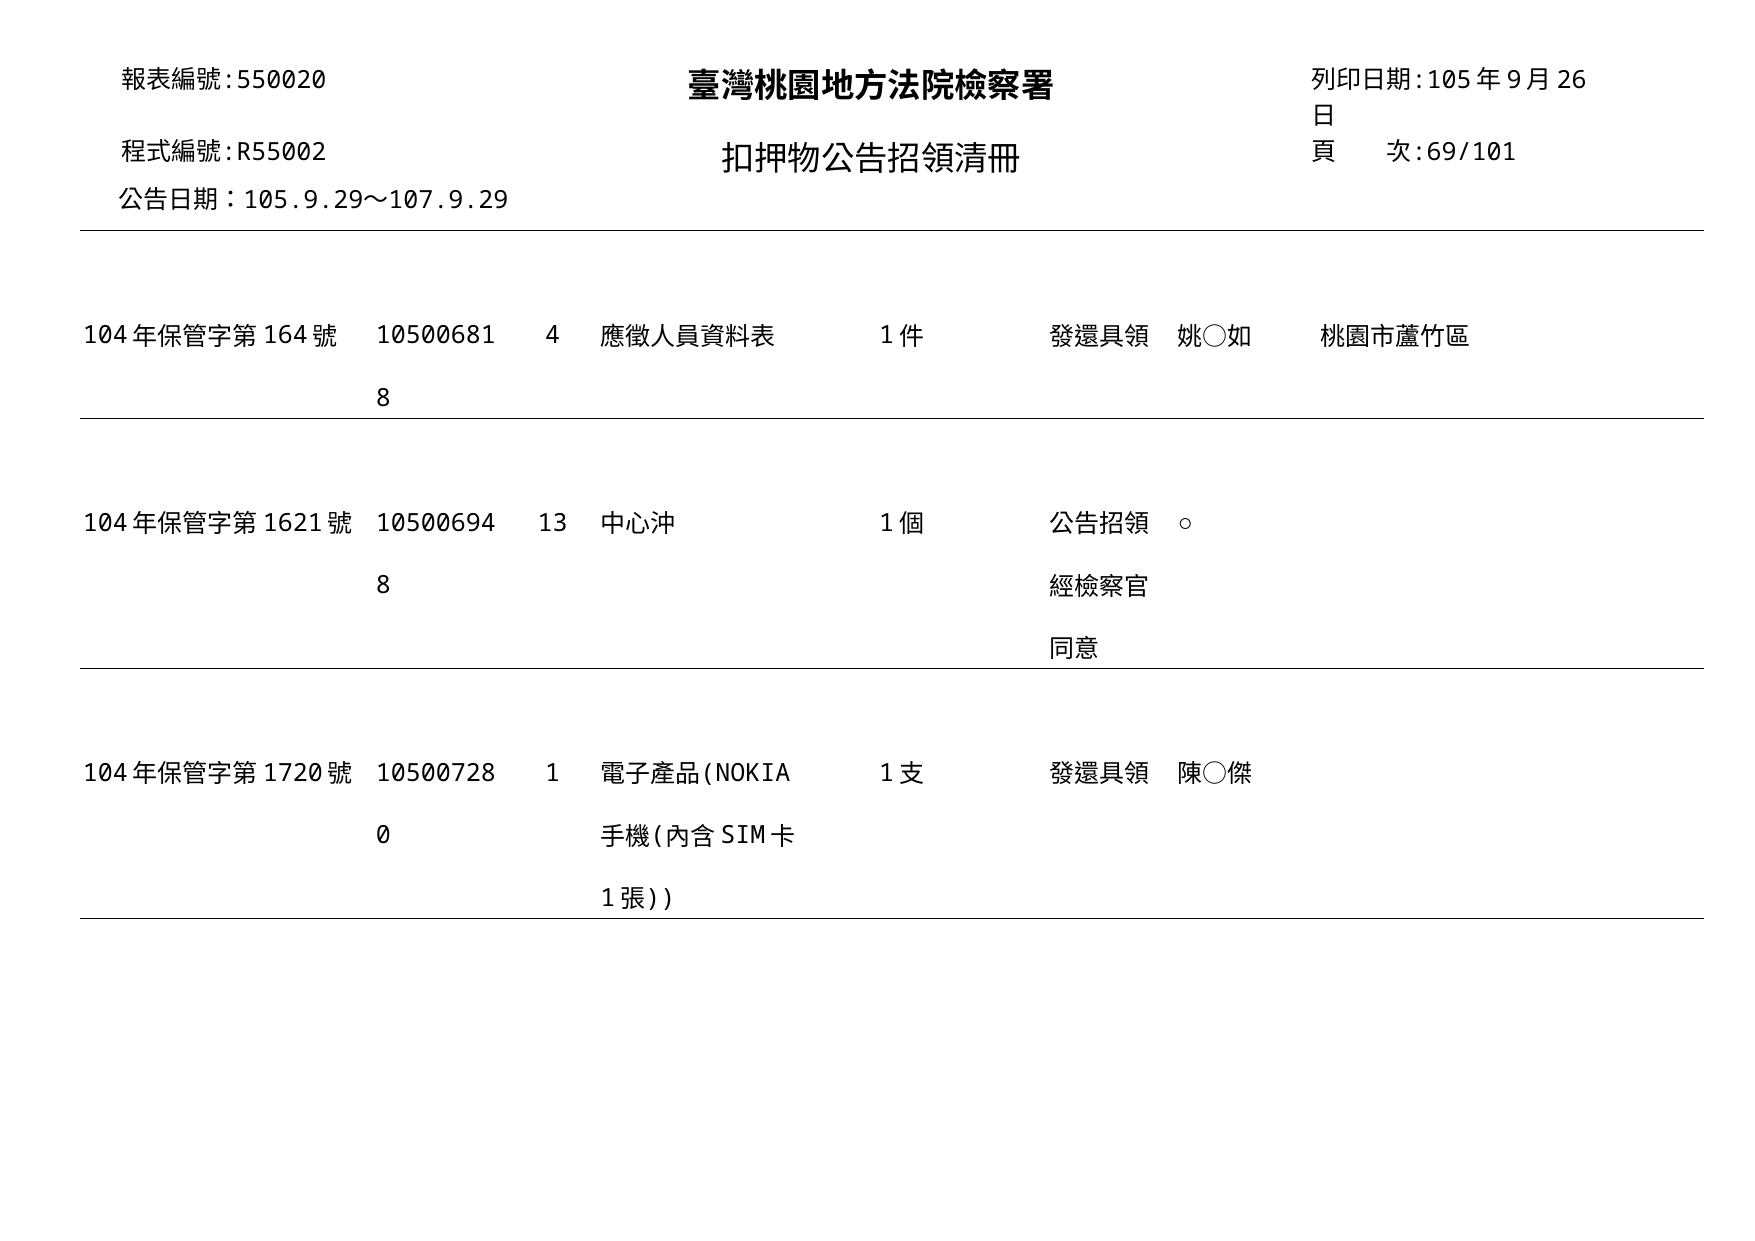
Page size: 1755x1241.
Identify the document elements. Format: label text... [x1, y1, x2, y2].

table_cell [1575, 231, 1704, 417]
table_cell 中心沖 [597, 419, 807, 667]
table_cell 發還具領 [1046, 669, 1175, 917]
table_cell 1支 [808, 669, 927, 917]
table_cell 4 [507, 231, 597, 417]
table_cell 104年保管字第1621號 [80, 419, 373, 667]
table_cell [1317, 669, 1575, 917]
table_cell 桃園市蘆竹區 [1317, 231, 1575, 417]
table_cell 105006818 [373, 231, 507, 417]
table_cell 1 [507, 669, 597, 917]
table_cell [927, 419, 1046, 667]
table_cell 105006948 [373, 419, 507, 667]
table_cell 105007280 [373, 669, 507, 917]
table_cell 陳○傑 [1175, 669, 1317, 917]
table_cell 公告招領經檢察官同意 [1046, 419, 1175, 667]
table_cell 應徵人員資料表 [597, 231, 807, 417]
table_cell [1575, 419, 1704, 667]
table_cell 104年保管字第164號 [80, 231, 373, 417]
table_cell 發還具領 [1046, 231, 1175, 417]
table_cell [1575, 669, 1704, 917]
table_cell 姚○如 [1175, 231, 1317, 417]
table_cell 1個 [808, 419, 927, 667]
table_cell 104年保管字第1720號 [80, 669, 373, 917]
table_cell 13 [507, 419, 597, 667]
table_cell 1件 [808, 231, 927, 417]
table_cell [927, 669, 1046, 917]
table_cell 電子產品(NOKIA手機(內含SIM卡1張)) [597, 669, 807, 917]
table_cell [1317, 419, 1575, 667]
table_cell ○ [1175, 419, 1317, 667]
table_cell [927, 231, 1046, 417]
